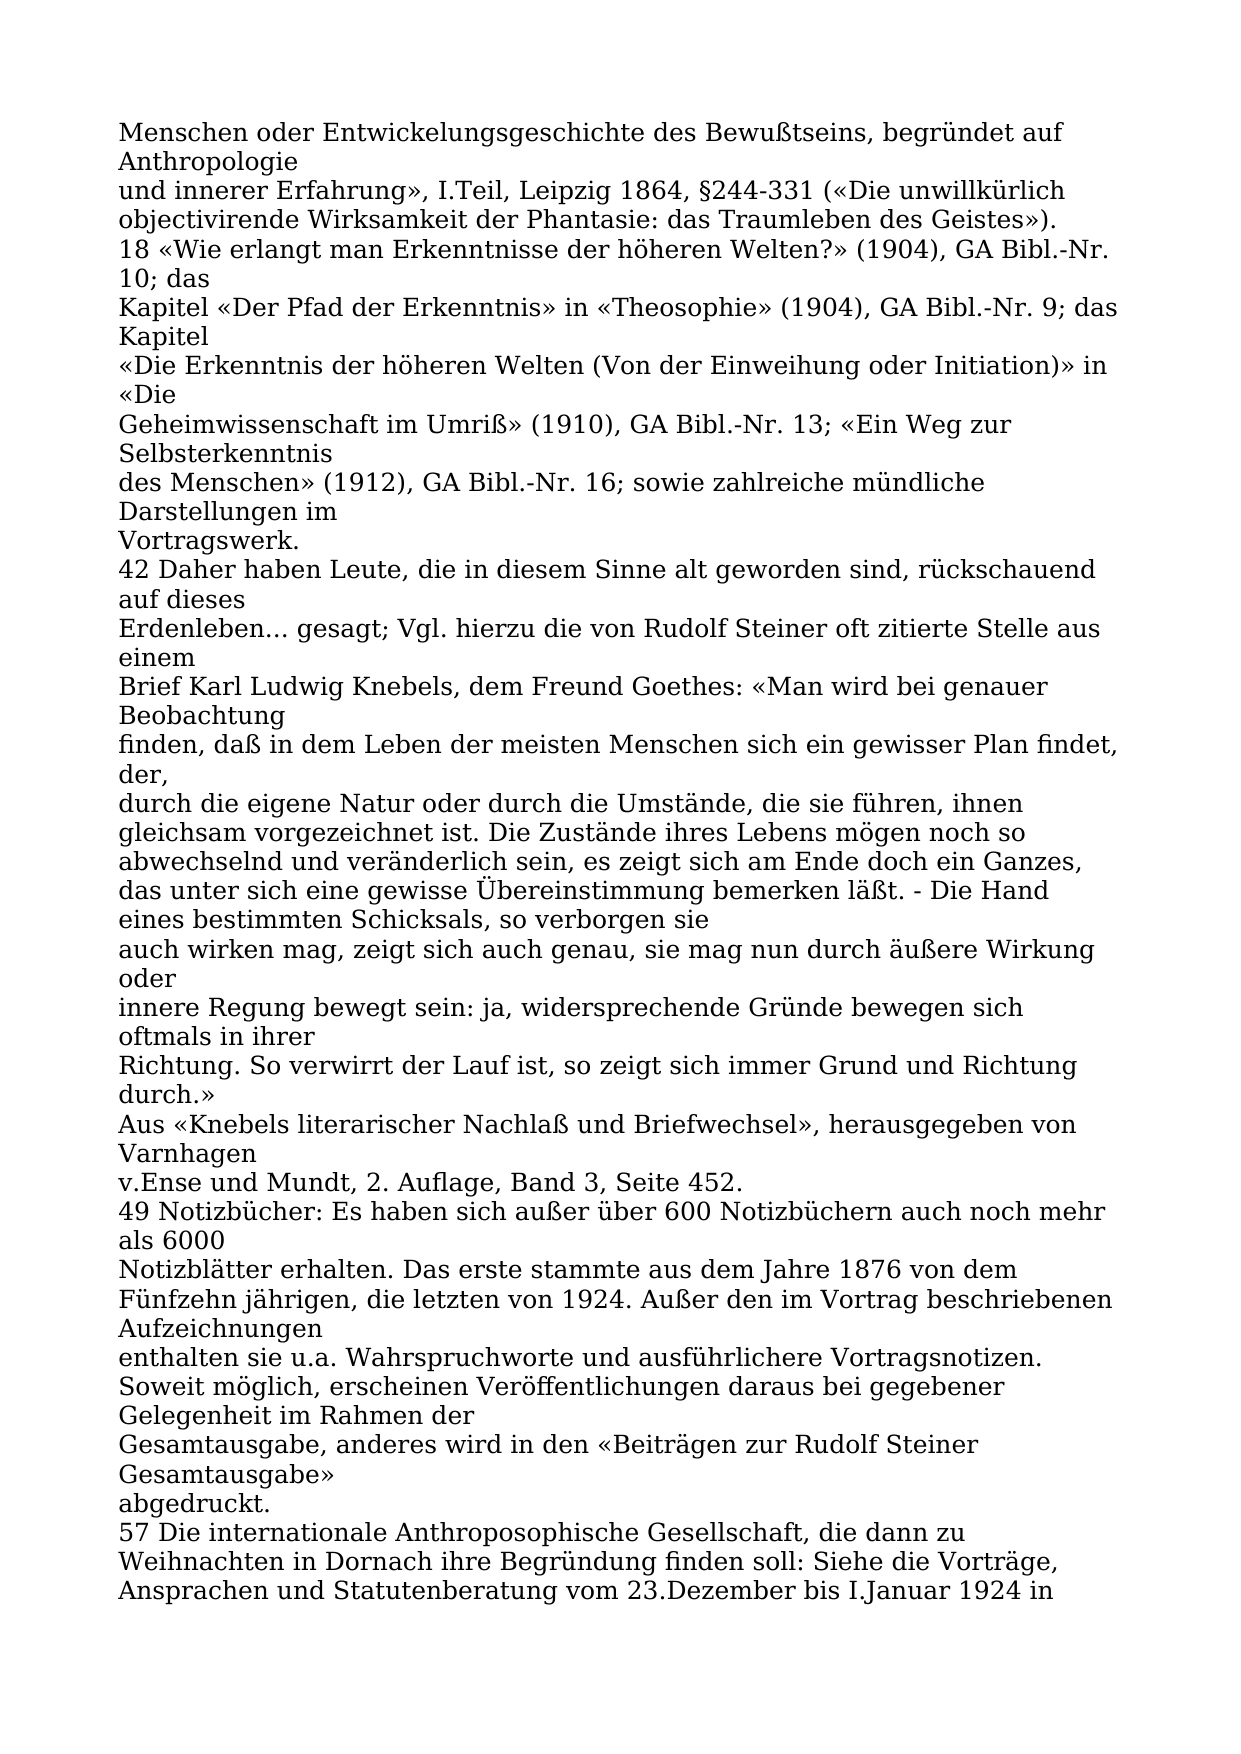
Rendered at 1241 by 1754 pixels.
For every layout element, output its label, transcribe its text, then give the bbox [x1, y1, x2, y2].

text Richtung. So verwirrt der Lauf ist, so zeigt sich immer Grund und Richtung durch.» [118, 1051, 1122, 1110]
text durch die eigene Natur oder durch die Umstände, die sie führen, ihnen gleichsam vorgezeichnet ist. Die Zustände ihres Lebens mögen noch so abwechselnd und veränderlich sein, es zeigt sich am Ende doch ein Ganzes, das unter sich eine gewisse Übereinstimmung bemerken läßt. - Die Hand eines bestimmten Schicksals, so verborgen sie [118, 789, 1122, 935]
text Kapitel «Der Pfad der Erkenntnis» in «Theosophie» (1904), GA Bibl.-Nr. 9; das Kapitel [118, 293, 1122, 351]
text Aus «Knebels literarischer Nachlaß und Briefwechsel», herausgegeben von Varnhagen [118, 1110, 1122, 1168]
text und innerer Erfahrung», I.Teil, Leipzig 1864, §244-331 («Die unwillkürlich objectivirende Wirksamkeit der Phantasie: das Traumleben des Geistes»). [118, 176, 1122, 235]
text 42 Daher haben Leute, die in diesem Sinne alt geworden sind, rückschauend auf dieses [118, 556, 1122, 614]
text abgedruckt. [118, 1489, 1122, 1518]
text «Die Erkenntnis der höheren Welten (Von der Einweihung oder Initiation)» in «Die [118, 351, 1122, 410]
text Gesamtausgabe, anderes wird in den «Beiträgen zur Rudolf Steiner Gesamtausgabe» [118, 1431, 1122, 1489]
text Notizblätter erhalten. Das erste stammte aus dem Jahre 1876 von dem Fünfzehn jährigen, die letzten von 1924. Außer den im Vortrag beschriebenen Aufzeichnungen [118, 1256, 1122, 1343]
text innere Regung bewegt sein: ja, widersprechende Gründe bewegen sich oftmals in ihrer [118, 993, 1122, 1051]
text v.Ense und Mundt, 2. Auflage, Band 3, Seite 452. [118, 1168, 1122, 1197]
text Vortragswerk. [118, 526, 1122, 556]
text enthalten sie u.a. Wahrspruchworte und ausführlichere Vortragsnotizen. Soweit möglich, erscheinen Veröffentlichungen daraus bei gegebener Gelegenheit im Rahmen der [118, 1343, 1122, 1431]
text Menschen oder Entwickelungsgeschichte des Bewußtseins, begründet auf Anthropologie [118, 118, 1122, 176]
text 18 «Wie erlangt man Erkenntnisse der höheren Welten?» (1904), GA Bibl.-Nr. 10; das [118, 235, 1122, 293]
text des Menschen» (1912), GA Bibl.-Nr. 16; sowie zahlreiche mündliche Darstellungen im [118, 468, 1122, 526]
text Brief Karl Ludwig Knebels, dem Freund Goethes: «Man wird bei genauer Beobachtung [118, 672, 1122, 731]
text 57 Die internationale Anthroposophische Gesellschaft, die dann zu Weihnachten in Dornach ihre Begründung finden soll: Siehe die Vorträge, Ansprachen und Statutenberatung vom 23.Dezember bis I.Januar 1924 in [118, 1518, 1122, 1606]
text finden, daß in dem Leben der meisten Menschen sich ein gewisser Plan findet, der, [118, 731, 1122, 789]
text Geheimwissenschaft im Umriß» (1910), GA Bibl.-Nr. 13; «Ein Weg zur Selbsterkenntnis [118, 410, 1122, 468]
text Erdenleben... gesagt; Vgl. hierzu die von Rudolf Steiner oft zitierte Stelle aus einem [118, 614, 1122, 672]
text 49 Notizbücher: Es haben sich außer über 600 Notizbüchern auch noch mehr als 6000 [118, 1197, 1122, 1256]
text auch wirken mag, zeigt sich auch genau, sie mag nun durch äußere Wirkung oder [118, 935, 1122, 993]
